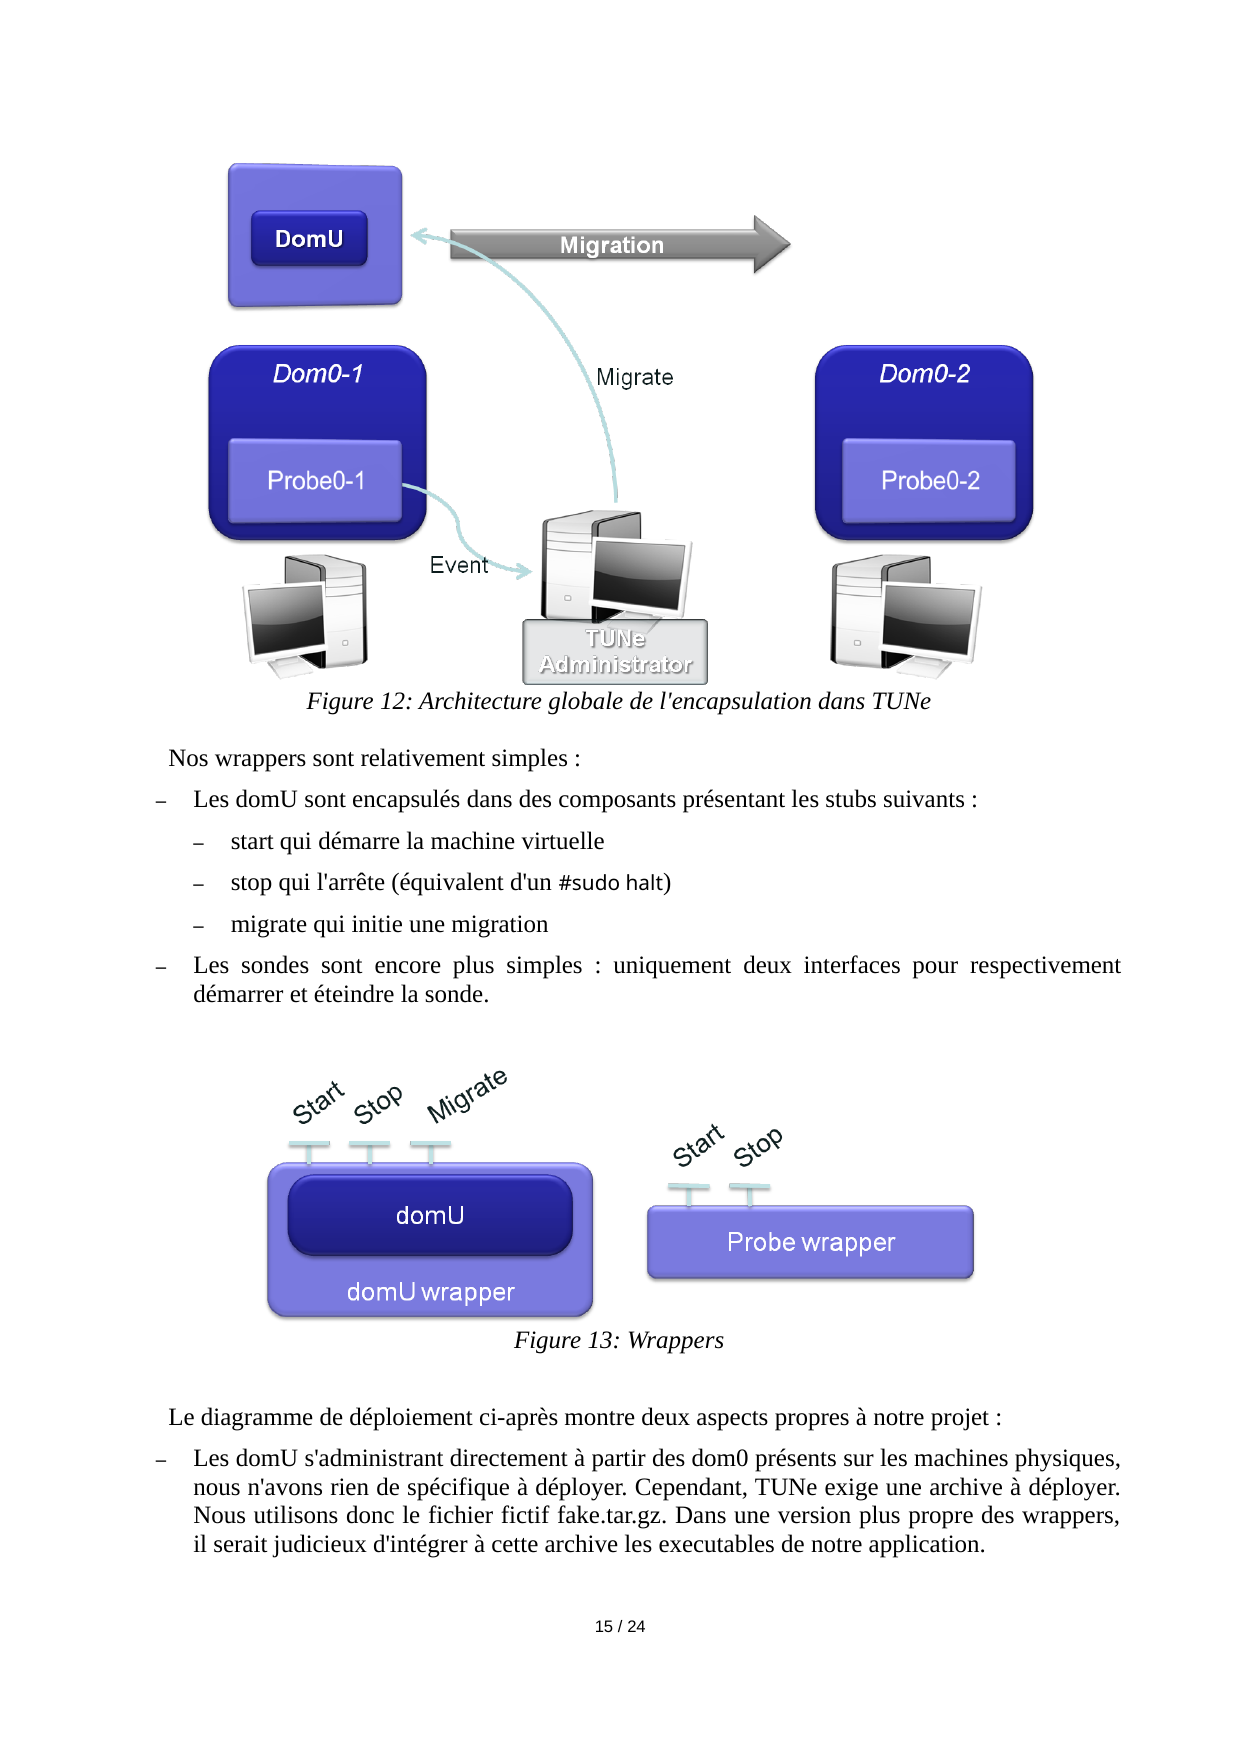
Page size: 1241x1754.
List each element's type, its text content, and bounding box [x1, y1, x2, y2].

list migrate qui initie une migration [193, 909, 1122, 938]
list Les sondes sont encore plus simples : uniquement deux interfaces pour respectivement démarrer et éteindre la sonde. [156, 950, 1122, 1008]
list start qui démarre la machine virtuelle [193, 826, 1122, 854]
text Figure 12: Architecture globale de l'encapsulation dans TUNe [203, 686, 1037, 714]
list stop qui l'arrête (équivalent d'un #sudo halt) [193, 867, 1122, 896]
text Figure 13: Wrappers [261, 1061, 979, 1354]
picture [203, 159, 1038, 686]
list Les domU s'administrant directement à partir des dom0 présents sur les machines physiques, nous n'avons rien de spécifique à déployer. Cependant, TUNe exige une archive à déployer. Nous utilisons donc le fichier fictif fake.tar.gz. Dans une version plus propre des wrappers, il serait judicieux d'intégrer à cette archive les executables de notre application. [156, 1443, 1122, 1558]
text Nos wrappers sont relativement simples : [118, 743, 1122, 772]
text Le diagramme de déploiement ci-après montre deux aspects propres à notre projet : [118, 1402, 1122, 1430]
list Les domU sont encapsulés dans des composants présentant les stubs suivants : [156, 784, 1122, 813]
